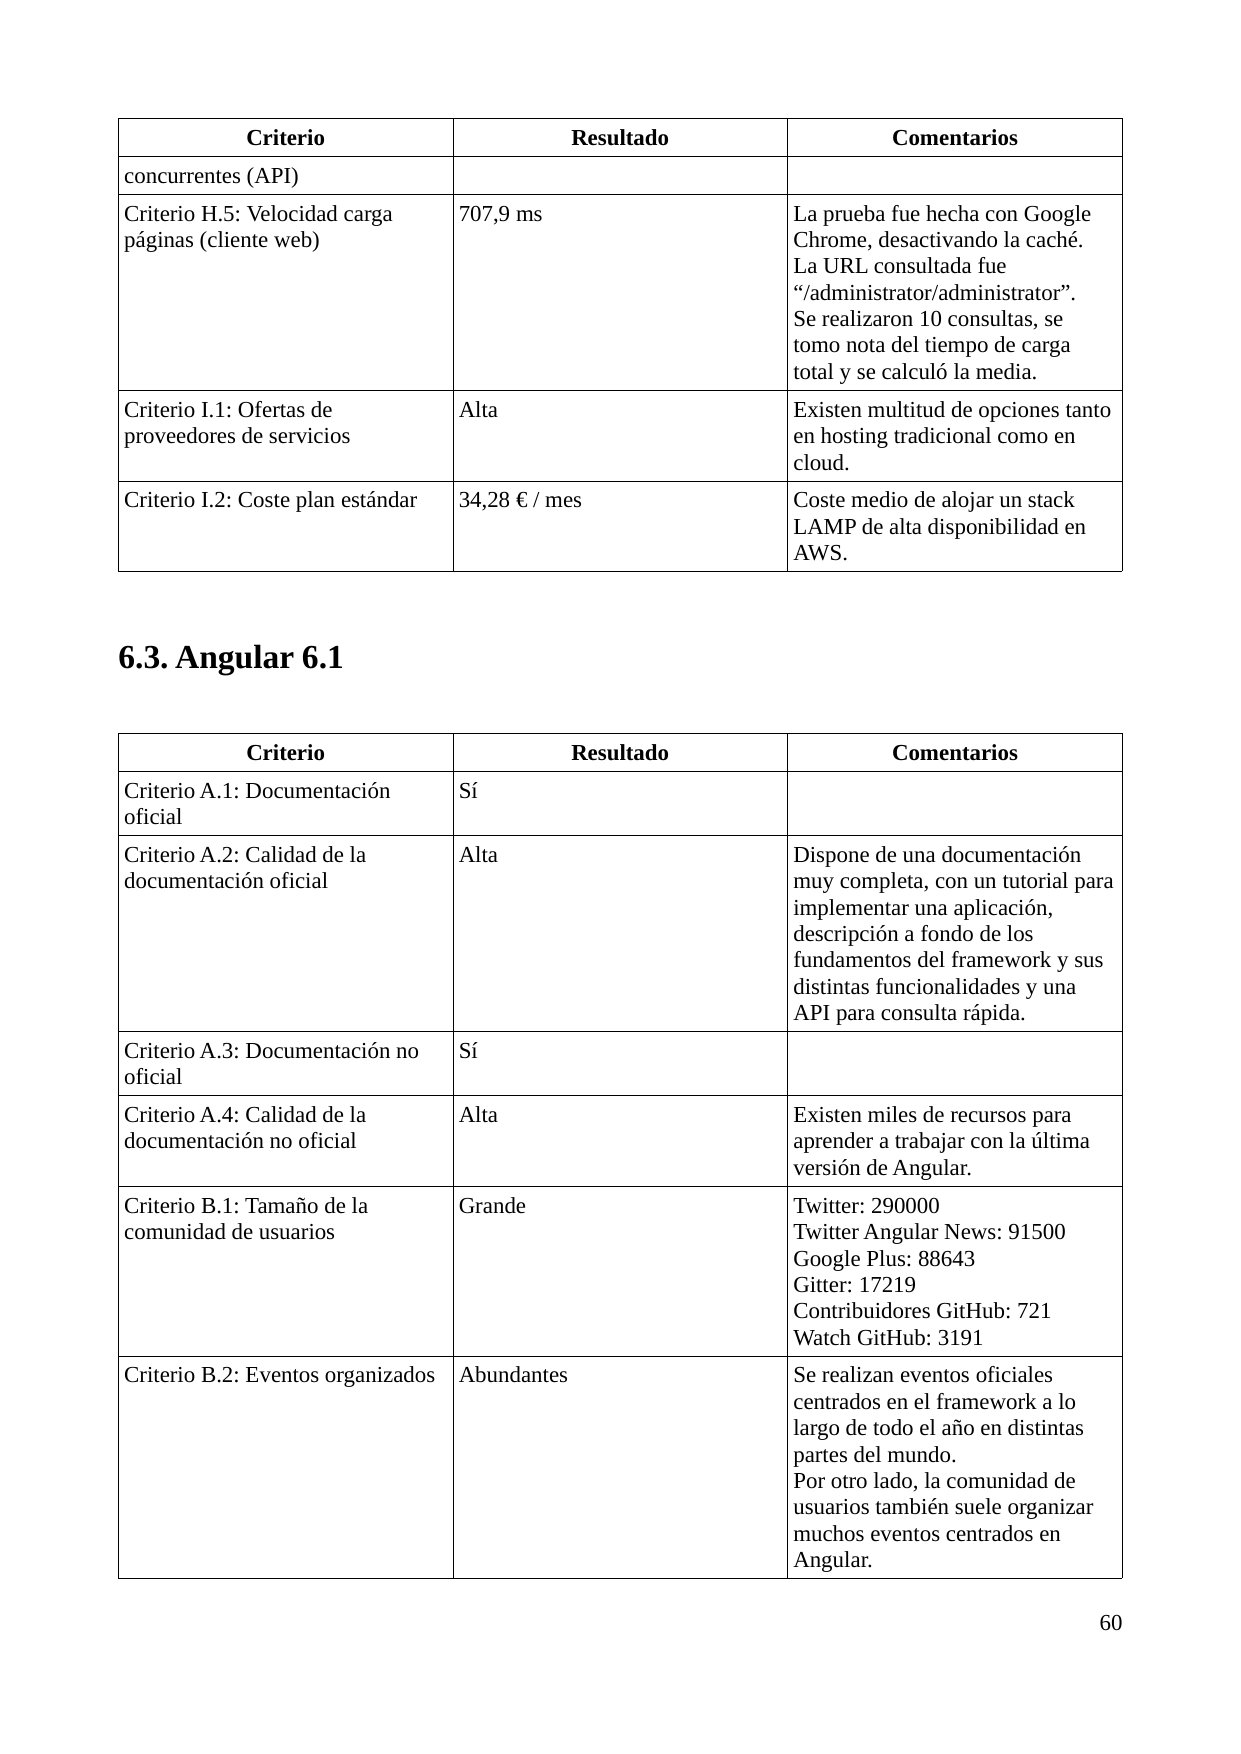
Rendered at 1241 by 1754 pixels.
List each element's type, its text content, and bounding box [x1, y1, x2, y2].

table_cell 34,28 € / mes [454, 482, 787, 571]
table_cell Criterio H.5: Velocidad carga páginas (cliente web) [119, 195, 453, 390]
table_header Criterio [119, 119, 453, 156]
table_cell Criterio I.2: Coste plan estándar [119, 482, 453, 571]
table_cell [788, 157, 1122, 194]
table_cell Alta [454, 1096, 787, 1186]
table_cell Abundantes [454, 1357, 787, 1578]
table_cell Existen miles de recursos para aprender a trabajar con la última versión de Angular. [788, 1096, 1122, 1186]
table_cell Criterio B.1: Tamaño de la comunidad de usuarios [119, 1187, 453, 1356]
table_cell 707,9 ms [454, 195, 787, 390]
table_header Criterio [119, 734, 453, 771]
table_cell Existen multitud de opciones tanto en hosting tradicional como en cloud. [788, 391, 1122, 481]
table_cell Alta [454, 391, 787, 481]
table_cell Se realizan eventos oficiales centrados en el framework a lo largo de todo el año en distintas partes del mundo. Por otro lado, la comunidad de usuarios también suele organizar muchos eventos centrados en Angular. [788, 1357, 1122, 1578]
table_header Resultado [454, 119, 787, 156]
table_cell - [454, 157, 787, 194]
table_cell Criterio B.2: Eventos organizados [119, 1357, 453, 1578]
table_cell Dispone de una documentación muy completa, con un tutorial para implementar una aplicación, descripción a fondo de los fundamentos del framework y sus distintas funcionalidades y una API para consulta rápida. [788, 836, 1122, 1031]
table_cell [788, 772, 1122, 835]
table_cell Criterio A.2: Calidad de la documentación oficial [119, 836, 453, 1031]
table_cell Twitter: 290000 Twitter Angular News: 91500 Google Plus: 88643 Gitter: 17219 Contribuidores GitHub: 721 Watch GitHub: 3191 [788, 1187, 1122, 1356]
table_cell concurrentes (API) [119, 157, 453, 194]
table_cell Sí [454, 772, 787, 835]
table_cell Coste medio de alojar un stack LAMP de alta disponibilidad en AWS. [788, 482, 1122, 571]
table_cell Criterio A.1: Documentación oficial [119, 772, 453, 835]
table_cell La prueba fue hecha con Google Chrome, desactivando la caché. La URL consultada fue “/administrator/administrator”. Se realizaron 10 consultas, se tomo nota del tiempo de carga total y se calculó la media. [788, 195, 1122, 390]
table_header Comentarios [788, 119, 1122, 156]
table_cell Criterio A.4: Calidad de la documentación no oficial [119, 1096, 453, 1186]
table_cell Sí [454, 1032, 787, 1095]
table_cell Grande [454, 1187, 787, 1356]
subtitle 6.3. Angular 6.1 [118, 637, 1122, 676]
table_cell Criterio I.1: Ofertas de proveedores de servicios [119, 391, 453, 481]
table_cell Criterio A.3: Documentación no oficial [119, 1032, 453, 1095]
table_header Comentarios [788, 734, 1122, 771]
table_cell [788, 1032, 1122, 1095]
table_cell Alta [454, 836, 787, 1031]
table_header Resultado [454, 734, 787, 771]
